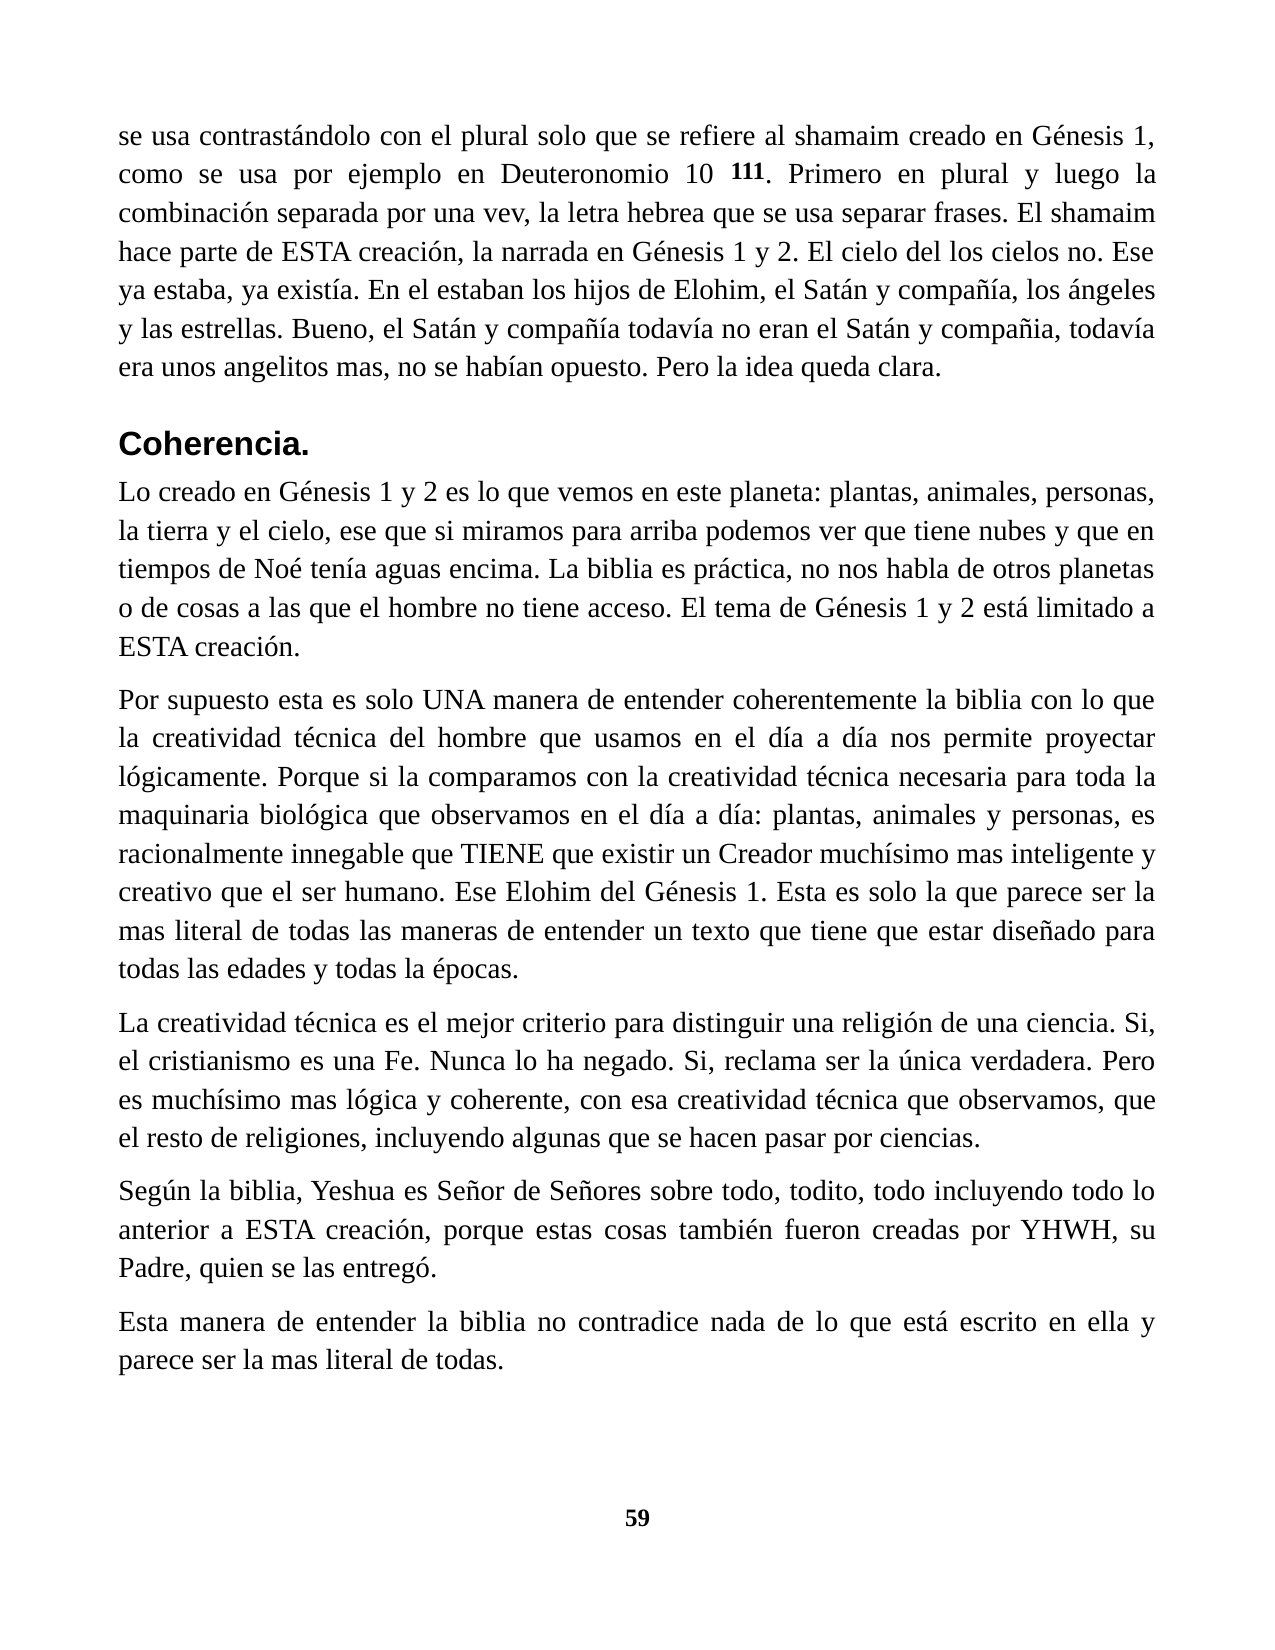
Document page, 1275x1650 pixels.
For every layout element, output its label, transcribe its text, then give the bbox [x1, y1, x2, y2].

text Por supuesto esta es solo UNA manera de entender coherentemente la biblia con lo que la creatividad técnica del hombre que usamos en el día a día nos permite proyectar lógicamente. Porque si la comparamos con la creatividad técnica necesaria para toda la maquinaria biológica que observamos en el día a día: plantas, animales y personas, es racionalmente innegable que TIENE que existir un Creador muchísimo mas inteligente y creativo que el ser humano. Ese Elohim del Génesis 1. Esta es solo la que parece ser la mas literal de todas las maneras de entender un texto que tiene que estar diseñado para todas las edades y todas la épocas. [118, 682, 1157, 985]
text se usa contrastándolo con el plural solo que se refiere al shamaim creado en Génesis 1, como se usa por ejemplo en Deuteronomio 10 . Primero en plural y luego la combinación separada por una vev, la letra hebrea que se usa separar frases. El shamaim hace parte de ESTA creación, la narrada en Génesis 1 y 2. El cielo del los cielos no. Ese ya estaba, ya existía. En el estaban los hijos de Elohim, el Satán y compañía, los ángeles y las estrellas. Bueno, el Satán y compañía todavía no eran el Satán y compañia, todavía era unos angelitos mas, no se habían opuesto. Pero la idea queda clara. [118, 118, 1157, 383]
text Según la biblia, Yeshua es Señor de Señores sobre todo, todito, todo incluyendo todo lo anterior a ESTA creación, porque estas cosas también fueron creadas por YHWH, su Padre, quien se las entregó. [118, 1173, 1157, 1284]
text Esta manera de entender la biblia no contradice nada de lo que está escrito en ella y parece ser la mas literal de todas. [118, 1304, 1157, 1376]
text Lo creado en Génesis 1 y 2 es lo que vemos en este planeta: plantas, animales, personas, la tierra y el cielo, ese que si miramos para arriba podemos ver que tiene nubes y que en tiempos de Noé tenía aguas encima. La biblia es práctica, no nos habla de otros planetas o de cosas a las que el hombre no tiene acceso. El tema de Génesis 1 y 2 está limitado a ESTA creación. [118, 474, 1157, 662]
text La creatividad técnica es el mejor criterio para distinguir una religión de una ciencia. Si, el cristianismo es una Fe. Nunca lo ha negado. Si, reclama ser la única verdadera. Pero es muchísimo mas lógica y coherente, con esa creatividad técnica que observamos, que el resto de religiones, incluyendo algunas que se hacen pasar por ciencias. [118, 1005, 1157, 1154]
subtitle Coherencia. [118, 423, 1157, 462]
